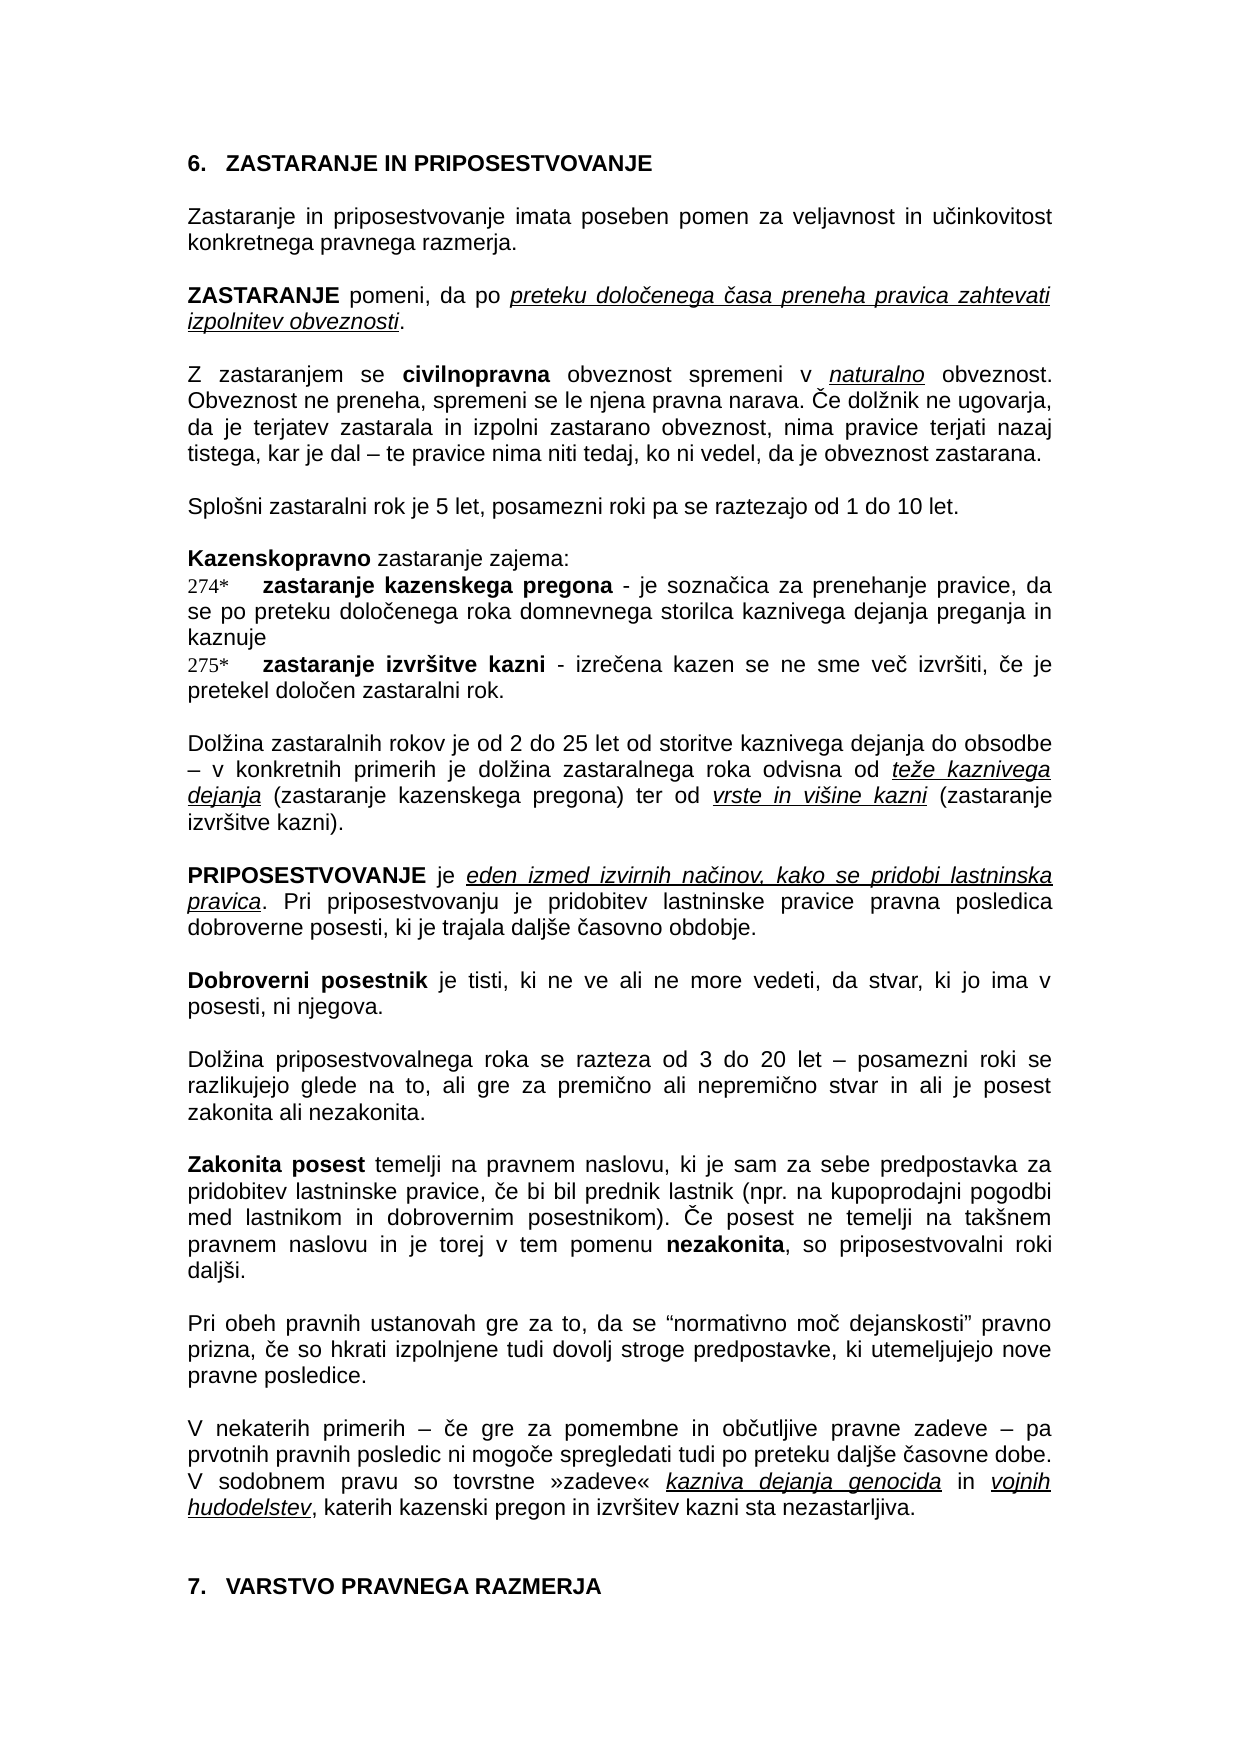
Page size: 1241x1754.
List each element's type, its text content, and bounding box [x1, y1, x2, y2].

text Zakonita posest temelji na pravnem naslovu, ki je sam za sebe predpostavka za pridobitev lastninske pravice, če bi bil prednik lastnik (npr. na kupoprodajni pogodbi med lastnikom in dobrovernim posestnikom). Če posest ne temelji na takšnem pravnem naslovu in je torej v tem pomenu nezakonita, so priposestvovalni roki daljši. [187, 1151, 1053, 1283]
text Dobroverni posestnik je tisti, ki ne ve ali ne more vedeti, da stvar, ki jo ima v posesti, ni njegova. [187, 967, 1053, 1020]
text Dolžina zastaralnih rokov je od 2 do 25 let od storitve kaznivega dejanja do obsodbe – v konkretnih primerih je dolžina zastaralnega roka odvisna od teže kaznivega dejanja (zastaranje kazenskega pregona) ter od vrste in višine kazni (zastaranje izvršitve kazni). [187, 730, 1053, 835]
list zastaranje kazenskega pregona - je soznačica za prenehanje pravice, da se po preteku določenega roka domnevnega storilca kaznivega dejanja preganja in kaznuje [187, 572, 1053, 651]
text PRIPOSESTVOVANJE je eden izmed izvirnih načinov, kako se pridobi lastninska pravica. Pri priposestvovanju je pridobitev lastninske pravice pravna posledica dobroverne posesti, ki je trajala daljše časovno obdobje. [187, 862, 1053, 941]
text 6. ZASTARANJE IN PRIPOSESTVOVANJE [187, 150, 1053, 176]
text 7. VARSTVO PRAVNEGA RAZMERJA [187, 1573, 1053, 1599]
text Pri obeh pravnih ustanovah gre za to, da se “normativno moč dejanskosti” pravno prizna, če so hkrati izpolnjene tudi dovolj stroge predpostavke, ki utemeljujejo nove pravne posledice. [187, 1309, 1053, 1389]
text Zastaranje in priposestvovanje imata poseben pomen za veljavnost in učinkovitost konkretnega pravnega razmerja. [187, 203, 1053, 255]
text Splošni zastaralni rok je 5 let, posamezni roki pa se raztezajo od 1 do 10 let. [187, 493, 1053, 519]
text V nekaterih primerih – če gre za pomembne in občutljive pravne zadeve – pa prvotnih pravnih posledic ni mogoče spregledati tudi po preteku daljše časovne dobe. V sodobnem pravu so tovrstne »zadeve« kazniva dejanja genocida in vojnih hudodelstev, katerih kazenski pregon in izvršitev kazni sta nezastarljiva. [187, 1415, 1053, 1520]
list zastaranje izvršitve kazni - izrečena kazen se ne sme več izvršiti, če je pretekel določen zastaralni rok. [187, 651, 1053, 703]
text ZASTARANJE pomeni, da po preteku določenega časa preneha pravica zahtevati izpolnitev obveznosti. [187, 282, 1053, 334]
text Z zastaranjem se civilnopravna obveznost spremeni v naturalno obveznost. Obveznost ne preneha, spremeni se le njena pravna narava. Če dolžnik ne ugovarja, da je terjatev zastarala in izpolni zastarano obveznost, nima pravice terjati nazaj tistega, kar je dal – te pravice nima niti tedaj, ko ni vedel, da je obveznost zastarana. [187, 361, 1053, 466]
text Dolžina priposestvovalnega roka se razteza od 3 do 20 let – posamezni roki se razlikujejo glede na to, ali gre za premično ali nepremično stvar in ali je posest zakonita ali nezakonita. [187, 1046, 1053, 1125]
text Kazenskopravno zastaranje zajema: [187, 545, 1053, 572]
